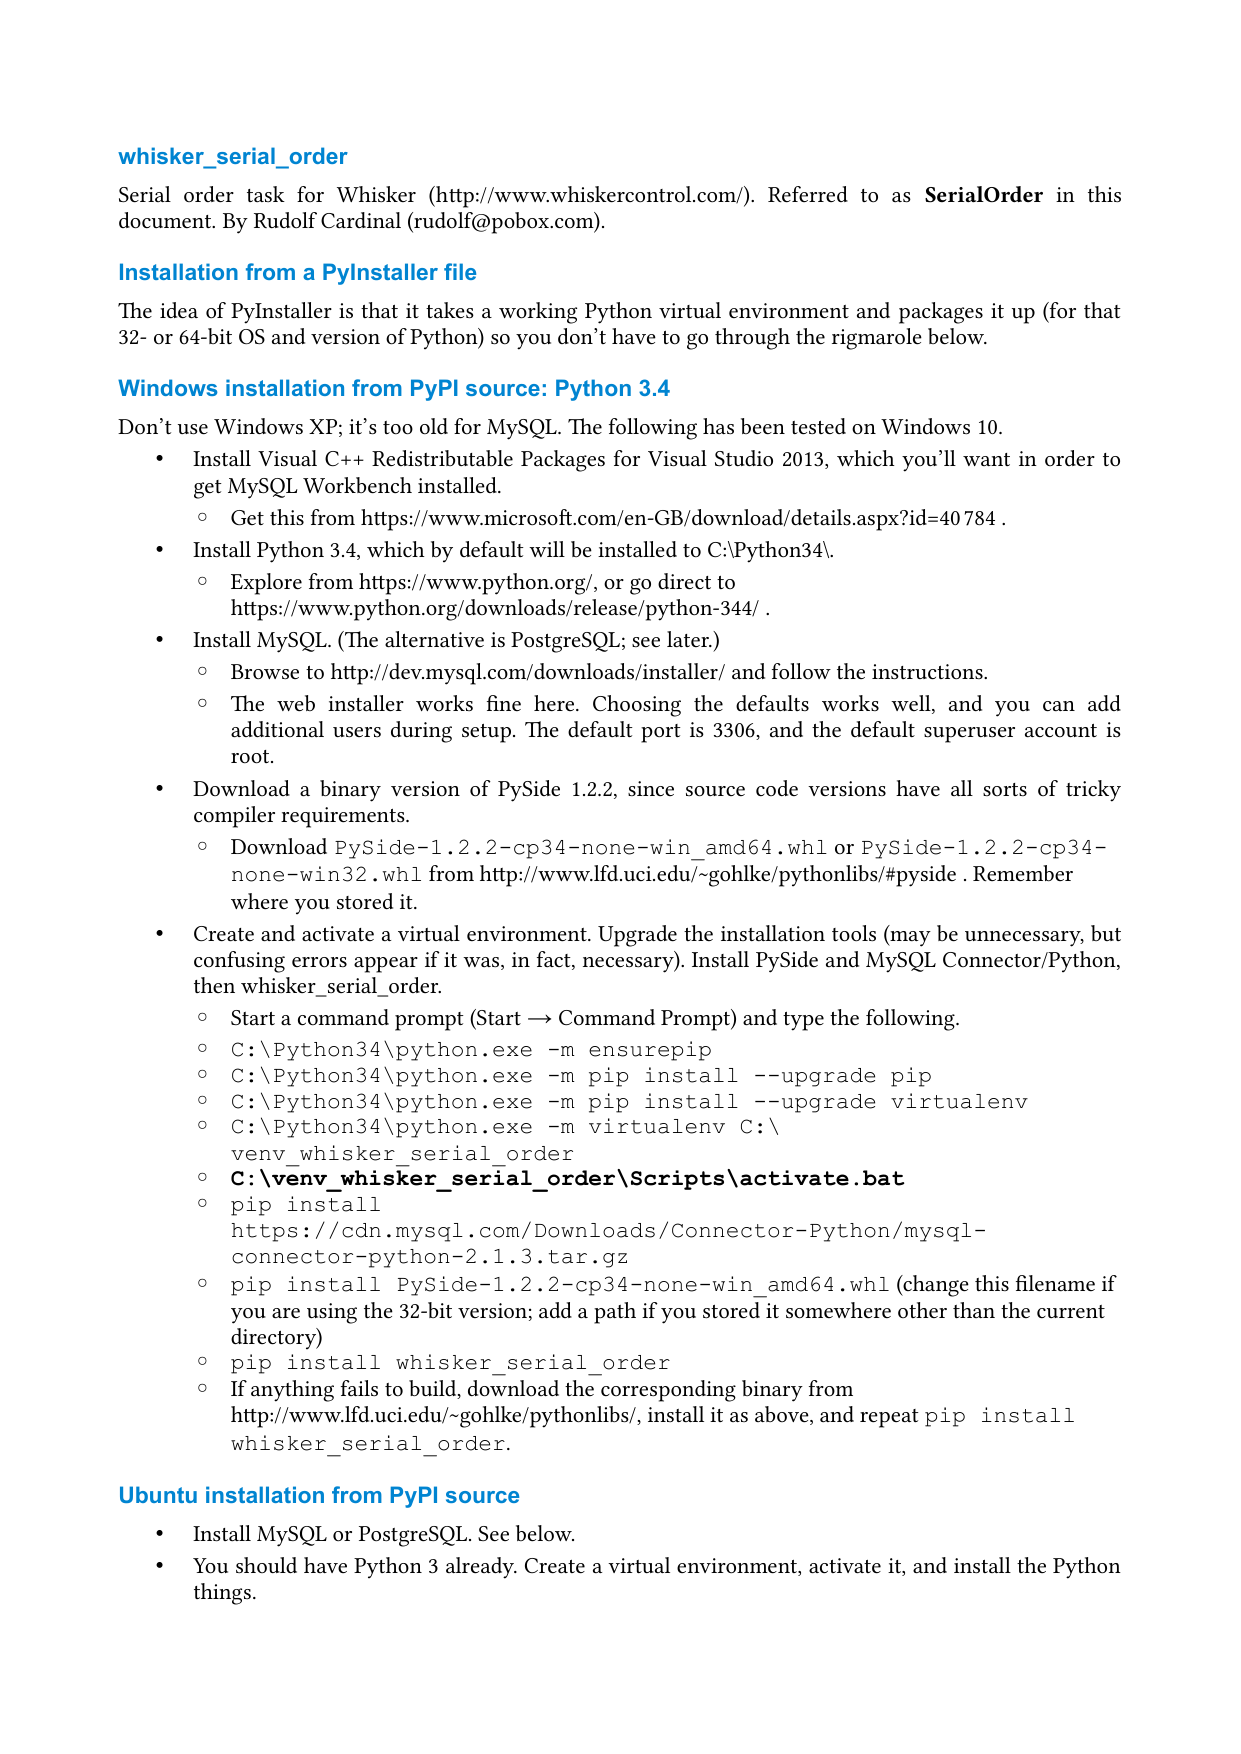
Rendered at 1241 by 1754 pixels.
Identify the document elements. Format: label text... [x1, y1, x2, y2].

list Get this from https://www.microsoft.com/en-GB/download/details.aspx?id=40784 . [193, 504, 1122, 531]
list Install MySQL. (The alternative is PostgreSQL; see later.) [156, 627, 1122, 653]
list pip install PySide-1.2.2-cp34-none-win_amd64.whl (change this filename if you are using the 32-bit version; add a path if you stored it somewhere other than the current directory) [193, 1271, 1122, 1350]
list pip install whisker_serial_order [193, 1350, 1122, 1376]
list Explore from https://www.python.org/, or go direct to https://www.python.org/downloads/release/python-344/ . [193, 569, 1122, 621]
list Create and activate a virtual environment. Upgrade the installation tools (may be unnecessary, but confusing errors appear if it was, in fact, necessary). Install PySide and MySQL Connector/Python, then whisker_serial_order. [156, 921, 1122, 999]
list Install Python 3.4, which by default will be installed to C:\Python34\. [156, 537, 1122, 563]
text The idea of PyInstaller is that it takes a working Python virtual environment and packages it up (for that 32- or 64-bit OS and version of Python) so you don’t have to go through the rigmarole below. [118, 298, 1122, 350]
list C:\Python34\python.exe -m ensurepip [193, 1037, 1122, 1063]
list C:\Python34\python.exe -m virtualenv C:\venv_whisker_serial_order [193, 1115, 1122, 1167]
list C:\Python34\python.exe -m pip install --upgrade virtualenv [193, 1089, 1122, 1115]
list C:\Python34\python.exe -m pip install --upgrade pip [193, 1063, 1122, 1089]
list Download PySide-1.2.2-cp34-none-win_amd64.whl or PySide-1.2.2-cp34-none-win32.whl from http://www.lfd.uci.edu/~gohlke/pythonlibs/#pyside . Remember where you stored it. [193, 834, 1122, 915]
subtitle Windows installation from PyPI source: Python 3.4 [118, 375, 1122, 402]
list C:\venv_whisker_serial_order\Scripts\activate.bat [193, 1167, 1122, 1193]
list Install Visual C++ Redistributable Packages for Visual Studio 2013, which you’ll want in order to get MySQL Workbench installed. [156, 446, 1122, 499]
list Browse to http://dev.mysql.com/downloads/installer/ and follow the instructions. [193, 659, 1122, 685]
list Install MySQL or PostgreSQL. See below. [156, 1521, 1122, 1547]
text Don’t use Windows XP; it’s too old for MySQL. The following has been tested on Windows 10. [118, 414, 1122, 440]
text Serial order task for Whisker (http://www.whiskercontrol.com/). Referred to as SerialOrder in this document. By Rudolf Cardinal (rudolf@pobox.com). [118, 182, 1122, 234]
list The web installer works fine here. Choosing the defaults works well, and you can add additional users during setup. The default port is 3306, and the default superuser account is root. [193, 691, 1122, 769]
list You should have Python 3 already. Create a virtual environment, activate it, and install the Python things. [156, 1553, 1122, 1605]
subtitle whisker_serial_order [118, 143, 1122, 169]
list pip install https://cdn.mysql.com/Downloads/Connector-Python/mysql-connector-python-2.1.3.tar.gz [193, 1193, 1122, 1271]
list If anything fails to build, download the corresponding binary from http://www.lfd.uci.edu/~gohlke/pythonlibs/, install it as above, and repeat pip install whisker_serial_order. [193, 1376, 1122, 1457]
subtitle Installation from a PyInstaller file [118, 259, 1122, 286]
subtitle Ubuntu installation from PyPI source [118, 1482, 1122, 1508]
list Download a binary version of PySide 1.2.2, since source code versions have all sorts of tricky compiler requirements. [156, 776, 1122, 828]
list Start a command prompt (Start → Command Prompt) and type the following. [193, 1005, 1122, 1031]
